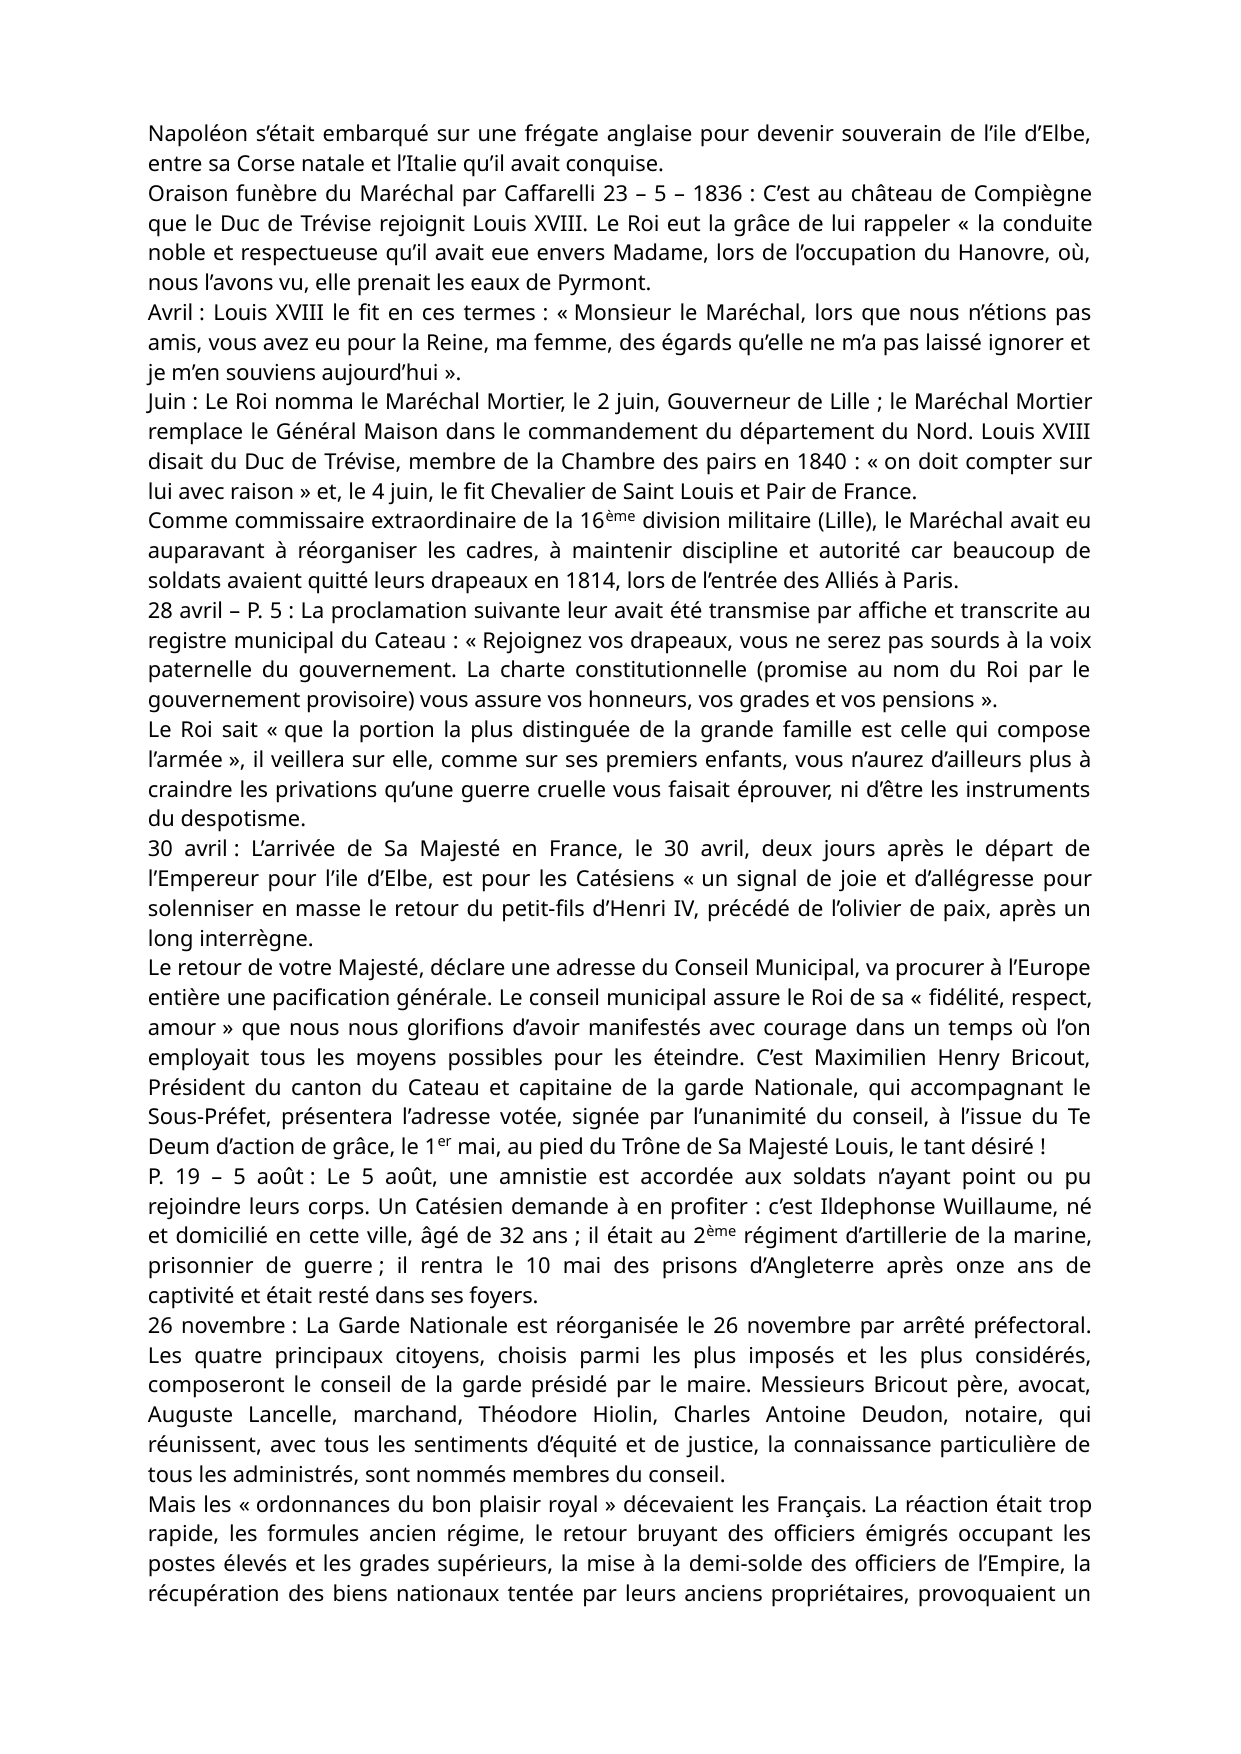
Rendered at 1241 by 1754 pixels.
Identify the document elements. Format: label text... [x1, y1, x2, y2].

text Juin : Le Roi nomma le Maréchal Mortier, le 2 juin, Gouverneur de Lille ; le Maréchal Mortier remplace le Général Maison dans le commandement du département du Nord. Louis XVIII disait du Duc de Trévise, membre de la Chambre des pairs en 1840 : « on doit compter sur lui avec raison » et, le 4 juin, le fit Chevalier de Saint Louis et Pair de France. [148, 386, 1092, 505]
text Le retour de votre Majesté, déclare une adresse du Conseil Municipal, va procurer à l’Europe entière une pacification générale. Le conseil municipal assure le Roi de sa « fidélité, respect, amour » que nous nous glorifions d’avoir manifestés avec courage dans un temps où l’on employait tous les moyens possibles pour les éteindre. C’est Maximilien Henry Bricout, Président du canton du Cateau et capitaine de la garde Nationale, qui accompagnant le Sous-Préfet, présentera l’adresse votée, signée par l’unanimité du conseil, à l’issue du Te Deum d’action de grâce, le 1er mai, au pied du Trône de Sa Majesté Louis, le tant désiré ! [148, 952, 1092, 1161]
text 26 novembre : La Garde Nationale est réorganisée le 26 novembre par arrêté préfectoral. Les quatre principaux citoyens, choisis parmi les plus imposés et les plus considérés, composeront le conseil de la garde présidé par le maire. Messieurs Bricout père, avocat, Auguste Lancelle, marchand, Théodore Hiolin, Charles Antoine Deudon, notaire, qui réunissent, avec tous les sentiments d’équité et de justice, la connaissance particulière de tous les administrés, sont nommés membres du conseil. [148, 1310, 1092, 1488]
text P. 19 – 5 août : Le 5 août, une amnistie est accordée aux soldats n’ayant point ou pu rejoindre leurs corps. Un Catésien demande à en profiter : c’est Ildephonse Wuillaume, né et domicilié en cette ville, âgé de 32 ans ; il était au 2ème régiment d’artillerie de la marine, prisonnier de guerre ; il rentra le 10 mai des prisons d’Angleterre après onze ans de captivité et était resté dans ses foyers. [148, 1161, 1092, 1310]
text 28 avril – P. 5 : La proclamation suivante leur avait été transmise par affiche et transcrite au registre municipal du Cateau : « Rejoignez vos drapeaux, vous ne serez pas sourds à la voix paternelle du gouvernement. La charte constitutionnelle (promise au nom du Roi par le gouvernement provisoire) vous assure vos honneurs, vos grades et vos pensions ». [148, 595, 1092, 714]
text 30 avril : L’arrivée de Sa Majesté en France, le 30 avril, deux jours après le départ de l’Empereur pour l’ile d’Elbe, est pour les Catésiens « un signal de joie et d’allégresse pour solenniser en masse le retour du petit-fils d’Henri IV, précédé de l’olivier de paix, après un long interrègne. [148, 833, 1092, 952]
text Mais les « ordonnances du bon plaisir royal » décevaient les Français. La réaction était trop rapide, les formules ancien régime, le retour bruyant des officiers émigrés occupant les postes élevés et les grades supérieurs, la mise à la demi-solde des officiers de l’Empire, la récupération des biens nationaux tentée par leurs anciens propriétaires, provoquaient un [148, 1488, 1092, 1608]
text Comme commissaire extraordinaire de la 16ème division militaire (Lille), le Maréchal avait eu auparavant à réorganiser les cadres, à maintenir discipline et autorité car beaucoup de soldats avaient quitté leurs drapeaux en 1814, lors de l’entrée des Alliés à Paris. [148, 505, 1092, 595]
text Napoléon s’était embarqué sur une frégate anglaise pour devenir souverain de l’ile d’Elbe, entre sa Corse natale et l’Italie qu’il avait conquise. [148, 118, 1092, 178]
text Oraison funèbre du Maréchal par Caffarelli 23 – 5 – 1836 : C’est au château de Compiègne que le Duc de Trévise rejoignit Louis XVIII. Le Roi eut la grâce de lui rappeler « la conduite noble et respectueuse qu’il avait eue envers Madame, lors de l’occupation du Hanovre, où, nous l’avons vu, elle prenait les eaux de Pyrmont. [148, 178, 1092, 297]
text Avril : Louis XVIII le fit en ces termes : « Monsieur le Maréchal, lors que nous n’étions pas amis, vous avez eu pour la Reine, ma femme, des égards qu’elle ne m’a pas laissé ignorer et je m’en souviens aujourd’hui ». [148, 297, 1092, 386]
text Le Roi sait « que la portion la plus distinguée de la grande famille est celle qui compose l’armée », il veillera sur elle, comme sur ses premiers enfants, vous n’aurez d’ailleurs plus à craindre les privations qu’une guerre cruelle vous faisait éprouver, ni d’être les instruments du despotisme. [148, 714, 1092, 833]
